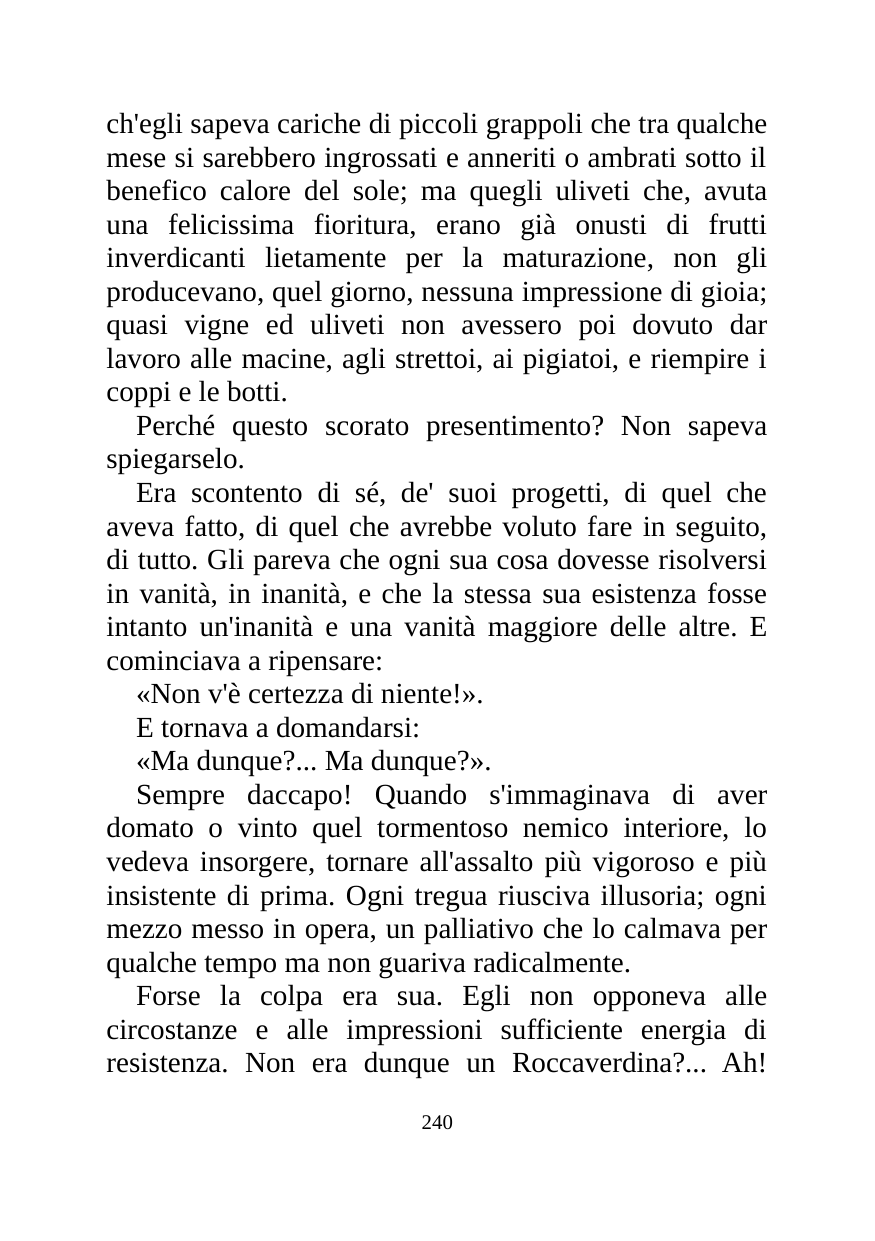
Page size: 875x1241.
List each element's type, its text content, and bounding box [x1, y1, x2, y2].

text Perché questo scorato presentimento? Non sapeva spiegarselo. [106, 408, 768, 475]
text «Non v'è certezza di niente!». [106, 676, 768, 710]
text ch'egli sapeva cariche di piccoli grappoli che tra qualche mese si sarebbero ingrossati e anneriti o ambrati sotto il benefico calore del sole; ma quegli uliveti che, avuta una felicissima fioritura, erano già onusti di frutti inverdicanti lietamente per la maturazione, non gli producevano, quel giorno, nessuna impressione di gioia; quasi vigne ed uliveti non avessero poi dovuto dar lavoro alle macine, agli strettoi, ai pigiatoi, e riempire i coppi e le botti. [106, 106, 768, 408]
text E tornava a domandarsi: [106, 710, 768, 743]
text Forse la colpa era sua. Egli non opponeva alle circostanze e alle impressioni sufficiente energia di resistenza. Non era dunque un Roccaverdina?... Ah! [106, 978, 768, 1079]
text «Ma dunque?... Ma dunque?». [106, 743, 768, 777]
text Sempre daccapo! Quando s'immaginava di aver domato o vinto quel tormentoso nemico interiore, lo vedeva insorgere, tornare all'assalto più vigoroso e più insistente di prima. Ogni tregua riusciva illusoria; ogni mezzo messo in opera, un palliativo che lo calmava per qualche tempo ma non guariva radicalmente. [106, 777, 768, 978]
text Era scontento di sé, de' suoi progetti, di quel che aveva fatto, di quel che avrebbe voluto fare in seguito, di tutto. Gli pareva che ogni sua cosa dovesse risolversi in vanità, in inanità, e che la stessa sua esistenza fosse intanto un'inanità e una vanità maggiore delle altre. E cominciava a ripensare: [106, 475, 768, 676]
